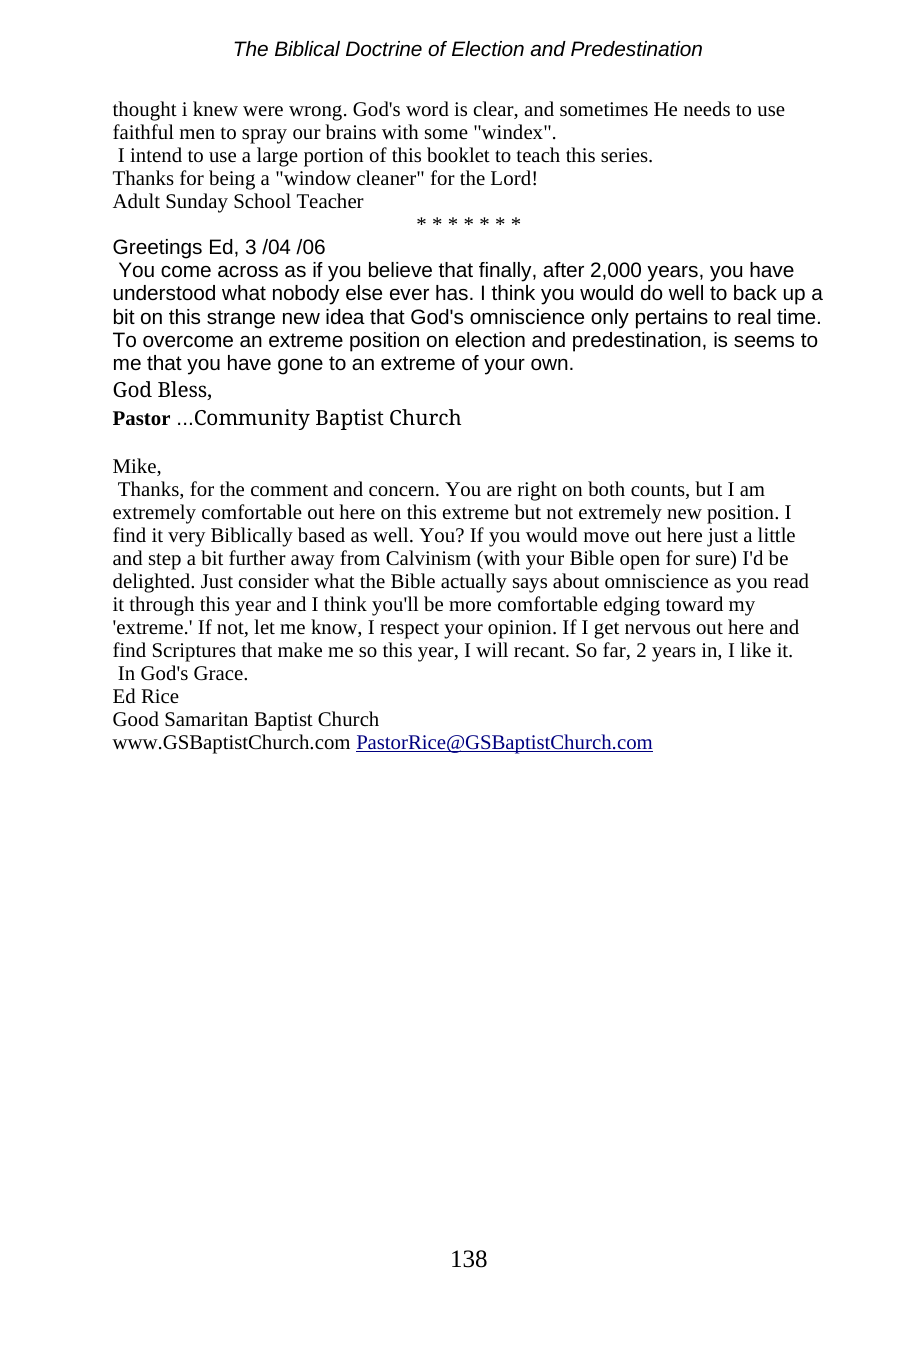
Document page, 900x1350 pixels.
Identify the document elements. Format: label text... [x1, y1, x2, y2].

text Ed Rice [112, 685, 825, 708]
text In God's Grace. [112, 662, 825, 685]
text * * * * * * * [112, 213, 825, 236]
text Thanks, for the comment and concern. You are right on both counts, but I am extremely comfortable out here on this extreme but not extremely new position. I find it very Biblically based as well. You? If you would move out here just a little and step a bit further away from Calvinism (with your Bible open for sure) I'd be delighted. Just consider what the Bible actually says about omniscience as you read it through this year and I think you'll be more comfortable edging toward my 'extreme.' If not, let me know, I respect your opinion. If I get nervous out here and find Scriptures that make me so this year, I will recant. So far, 2 years in, I like it. [112, 478, 825, 662]
text You come across as if you believe that finally, after 2,000 years, you have understood what nobody else ever has. I think you would do well to back up a bit on this strange new idea that God's omniscience only pertains to real time. To overcome an extreme position on election and predestination, is seems to me that you have gone to an extreme of your own. [112, 259, 825, 375]
text Mike, [112, 431, 825, 478]
text Greetings Ed, 3 /04 /06 [112, 236, 825, 259]
text God Bless, Pastor ...Community Baptist Church [112, 375, 825, 431]
text www.GSBaptistChurch.com PastorRice@GSBaptistChurch.com [112, 731, 825, 754]
text Thanks for being a "window cleaner" for the Lord! [112, 167, 825, 189]
text thought i knew were wrong. God's word is clear, and sometimes He needs to use faithful men to spray our brains with some "windex". [112, 97, 825, 143]
text I intend to use a large portion of this booklet to teach this series. [112, 143, 825, 167]
text Adult Sunday School Teacher [112, 189, 825, 213]
text Good Samaritan Baptist Church [112, 708, 825, 731]
